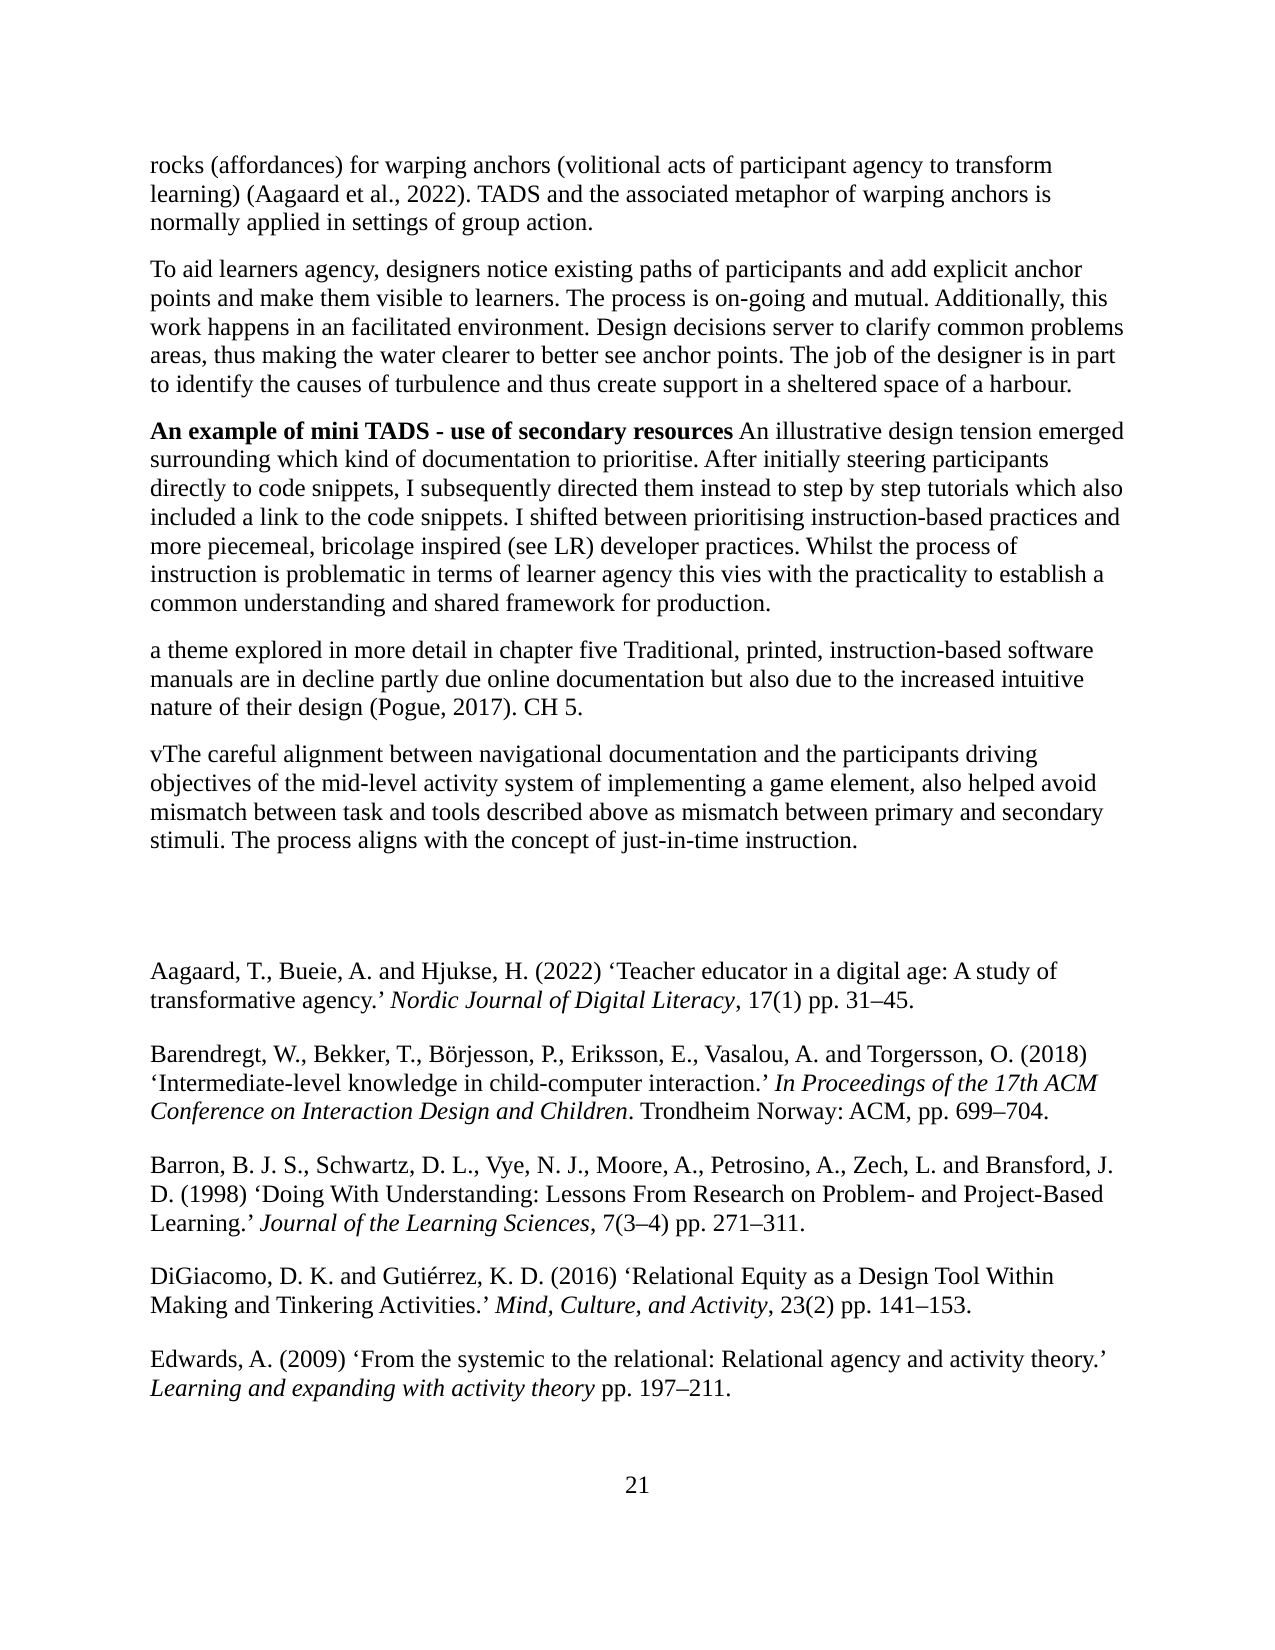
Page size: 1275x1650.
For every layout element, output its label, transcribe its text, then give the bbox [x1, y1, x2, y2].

text a theme explored in more detail in chapter five Traditional, printed, instruction-based software manuals are in decline partly due online documentation but also due to the increased intuitive nature of their design (Pogue, 2017). CH 5. [150, 635, 1125, 721]
text To aid learners agency, designers notice existing paths of participants and add explicit anchor points and make them visible to learners. The process is on-going and mutual. Additionally, this work happens in an facilitated environment. Design decisions server to clarify common problems areas, thus making the water clearer to better see anchor points. The job of the designer is in part to identify the causes of turbulence and thus create support in a sheltered space of a harbour. [150, 254, 1125, 398]
text An example of mini TADS - use of secondary resources An illustrative design tension emerged surrounding which kind of documentation to prioritise. After initially steering participants directly to code snippets, I subsequently directed them instead to step by step tutorials which also included a link to the code snippets. I shifted between prioritising instruction-based practices and more piecemeal, bricolage inspired (see LR) developer practices. Whilst the process of instruction is problematic in terms of learner agency this vies with the practicality to establish a common understanding and shared framework for production. [150, 416, 1125, 617]
text Barendregt, W., Bekker, T., Börjesson, P., Eriksson, E., Vasalou, A. and Torgersson, O. (2018) ‘Intermediate-level knowledge in child-computer interaction.’ In Proceedings of the 17th ACM Conference on Interaction Design and Children. Trondheim Norway: ACM, pp. 699–704. [150, 1039, 1125, 1125]
text Barron, B. J. S., Schwartz, D. L., Vye, N. J., Moore, A., Petrosino, A., Zech, L. and Bransford, J. D. (1998) ‘Doing With Understanding: Lessons From Research on Problem- and Project-Based Learning.’ Journal of the Learning Sciences, 7(3–4) pp. 271–311. [150, 1150, 1125, 1236]
text rocks (affordances) for warping anchors (volitional acts of participant agency to transform learning) (Aagaard et al., 2022). TADS and the associated metaphor of warping anchors is normally applied in settings of group action. [150, 150, 1125, 236]
text vThe careful alignment between navigational documentation and the participants driving objectives of the mid-level activity system of implementing a game element, also helped avoid mismatch between task and tools described above as mismatch between primary and secondary stimuli. The process aligns with the concept of just-in-time instruction. [150, 739, 1125, 854]
text Edwards, A. (2009) ‘From the systemic to the relational: Relational agency and activity theory.’ Learning and expanding with activity theory pp. 197–211. [150, 1344, 1125, 1401]
text Aagaard, T., Bueie, A. and Hjukse, H. (2022) ‘Teacher educator in a digital age: A study of transformative agency.’ Nordic Journal of Digital Literacy, 17(1) pp. 31–45. [150, 956, 1125, 1014]
text DiGiacomo, D. K. and Gutiérrez, K. D. (2016) ‘Relational Equity as a Design Tool Within Making and Tinkering Activities.’ Mind, Culture, and Activity, 23(2) pp. 141–153. [150, 1261, 1125, 1319]
